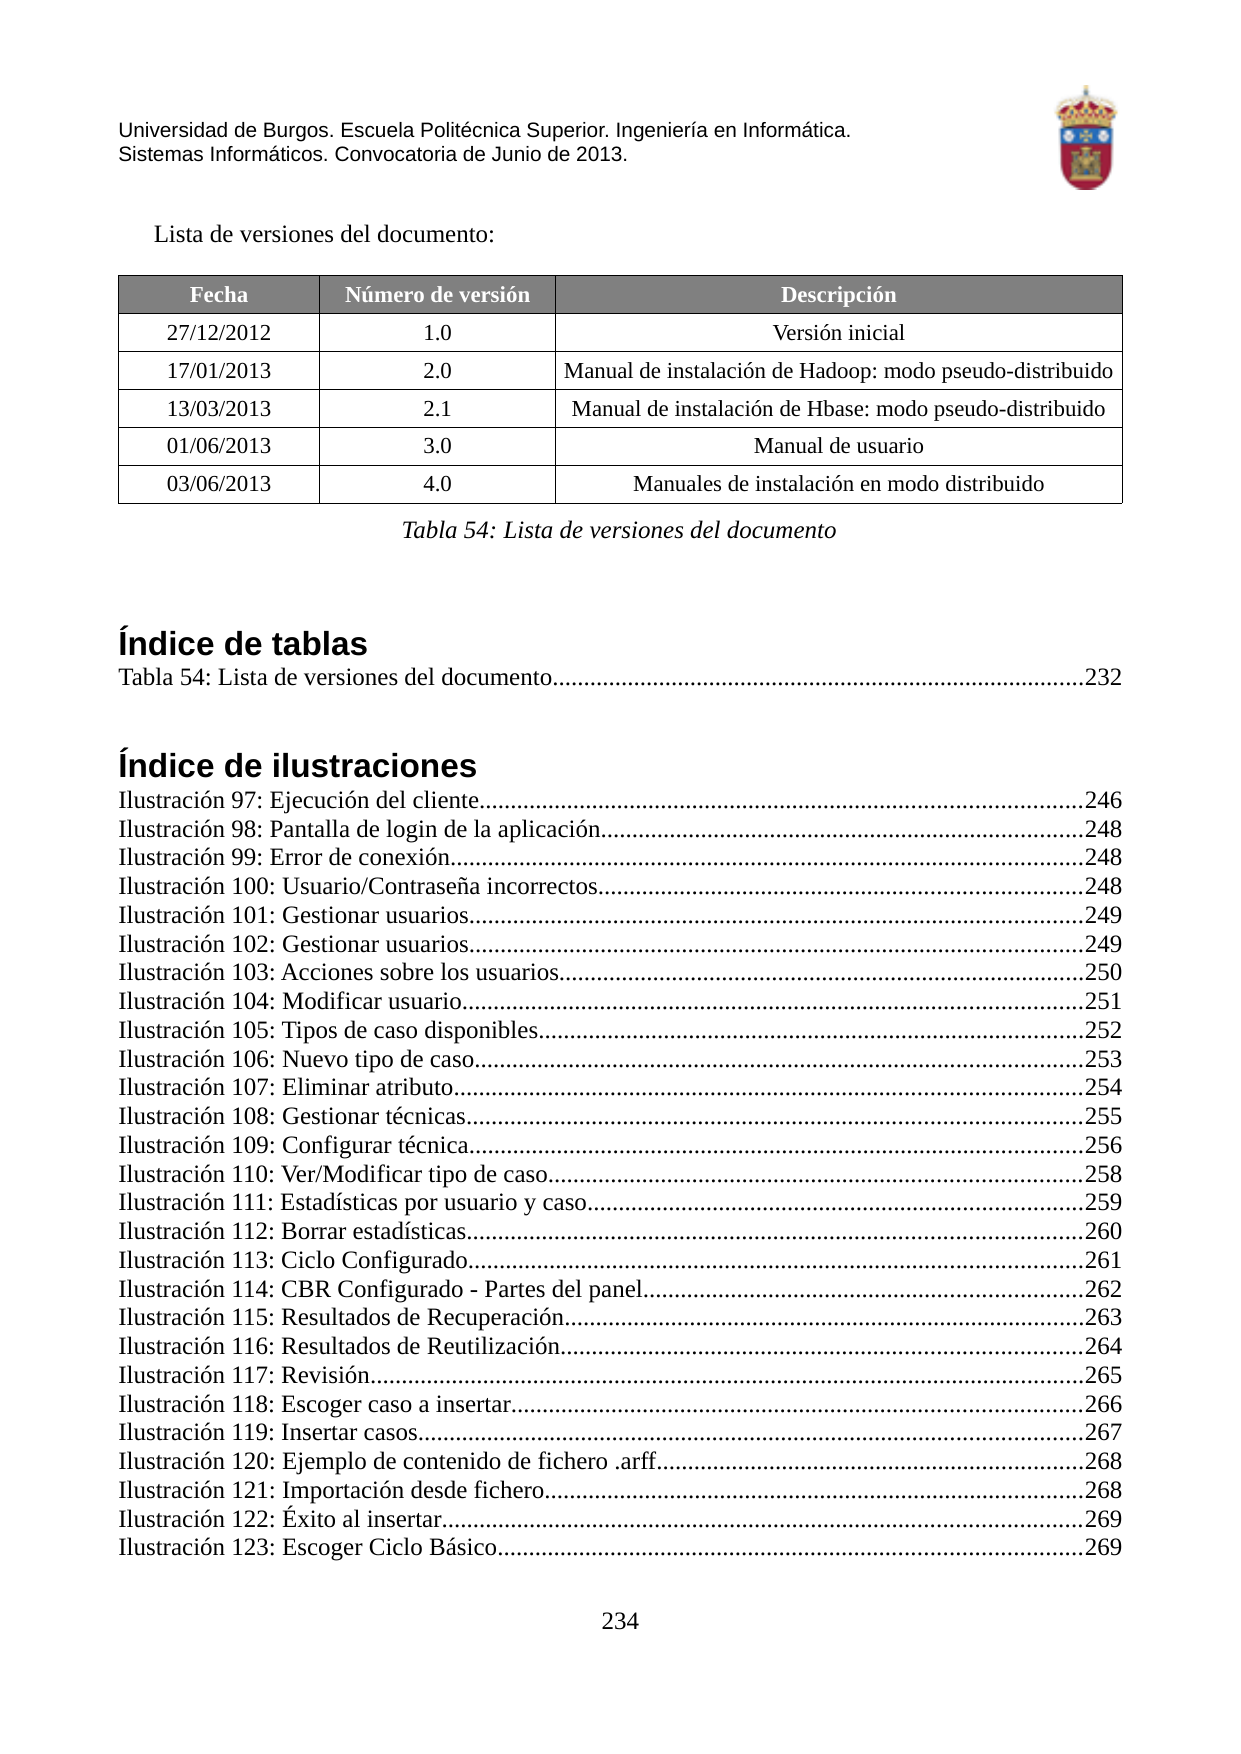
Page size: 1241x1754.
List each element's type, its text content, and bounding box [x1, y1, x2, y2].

table_cell [556, 314, 1122, 351]
table_header [320, 276, 555, 313]
text Ilustración 121: Importación desde fichero 268 [118, 1475, 1122, 1504]
table_cell [320, 466, 555, 503]
table_cell [556, 466, 1122, 503]
text Ilustración 100: Usuario/Contraseña incorrectos 248 [118, 871, 1122, 900]
table_cell [556, 428, 1122, 465]
text Ilustración 97: Ejecución del cliente 246 [118, 785, 1122, 814]
table_cell [119, 466, 319, 503]
table_cell [556, 390, 1122, 427]
text Ilustración 110: Ver/Modificar tipo de caso 258 [118, 1159, 1122, 1187]
text Ilustración 106: Nuevo tipo de caso 253 [118, 1044, 1122, 1072]
text Ilustración 120: Ejemplo de contenido de fichero .arff 268 [118, 1446, 1122, 1475]
table_cell [320, 390, 555, 427]
table_cell [119, 314, 319, 351]
table_header [119, 276, 319, 313]
text Ilustración 108: Gestionar técnicas 255 [118, 1101, 1122, 1130]
table_header [556, 276, 1122, 313]
text Ilustración 117: Revisión 265 [118, 1360, 1122, 1389]
text Lista de versiones del documento: [118, 219, 1122, 248]
subtitle Índice de tablas [118, 624, 1122, 662]
text Ilustración 113: Ciclo Configurado 261 [118, 1245, 1122, 1274]
text Ilustración 101: Gestionar usuarios 249 [118, 900, 1122, 929]
subtitle Índice de ilustraciones [118, 746, 1122, 785]
table_cell [320, 428, 555, 465]
table_cell [119, 352, 319, 389]
text Ilustración 98: Pantalla de login de la aplicación 248 [118, 814, 1122, 842]
text Ilustración 107: Eliminar atributo 254 [118, 1072, 1122, 1101]
text Ilustración 109: Configurar técnica 256 [118, 1130, 1122, 1159]
text Ilustración 99: Error de conexión 248 [118, 842, 1122, 871]
table_cell [556, 352, 1122, 389]
text Ilustración 102: Gestionar usuarios 249 [118, 929, 1122, 957]
table_cell [119, 390, 319, 427]
picture [1053, 85, 1120, 190]
text Ilustración 104: Modificar usuario 251 [118, 986, 1122, 1015]
text Ilustración 115: Resultados de Recuperación 263 [118, 1302, 1122, 1331]
text Ilustración 114: CBR Configurado - Partes del panel 262 [118, 1274, 1122, 1302]
text Ilustración 122: Éxito al insertar 269 [118, 1504, 1122, 1532]
table_cell [119, 428, 319, 465]
text Ilustración 116: Resultados de Reutilización 264 [118, 1331, 1122, 1360]
text Ilustración 119: Insertar casos 267 [118, 1417, 1122, 1446]
text Tabla 54: Lista de versiones del documento [118, 515, 1122, 544]
text Ilustración 111: Estadísticas por usuario y caso 259 [118, 1187, 1122, 1216]
text Ilustración 105: Tipos de caso disponibles 252 [118, 1015, 1122, 1044]
table_cell [320, 352, 555, 389]
text Ilustración 118: Escoger caso a insertar 266 [118, 1389, 1122, 1417]
text Ilustración 103: Acciones sobre los usuarios 250 [118, 957, 1122, 986]
table_cell [320, 314, 555, 351]
text Ilustración 112: Borrar estadísticas 260 [118, 1216, 1122, 1245]
text Ilustración 123: Escoger Ciclo Básico 269 [118, 1532, 1122, 1561]
text Tabla 54: Lista de versiones del documento 232 [118, 662, 1122, 691]
